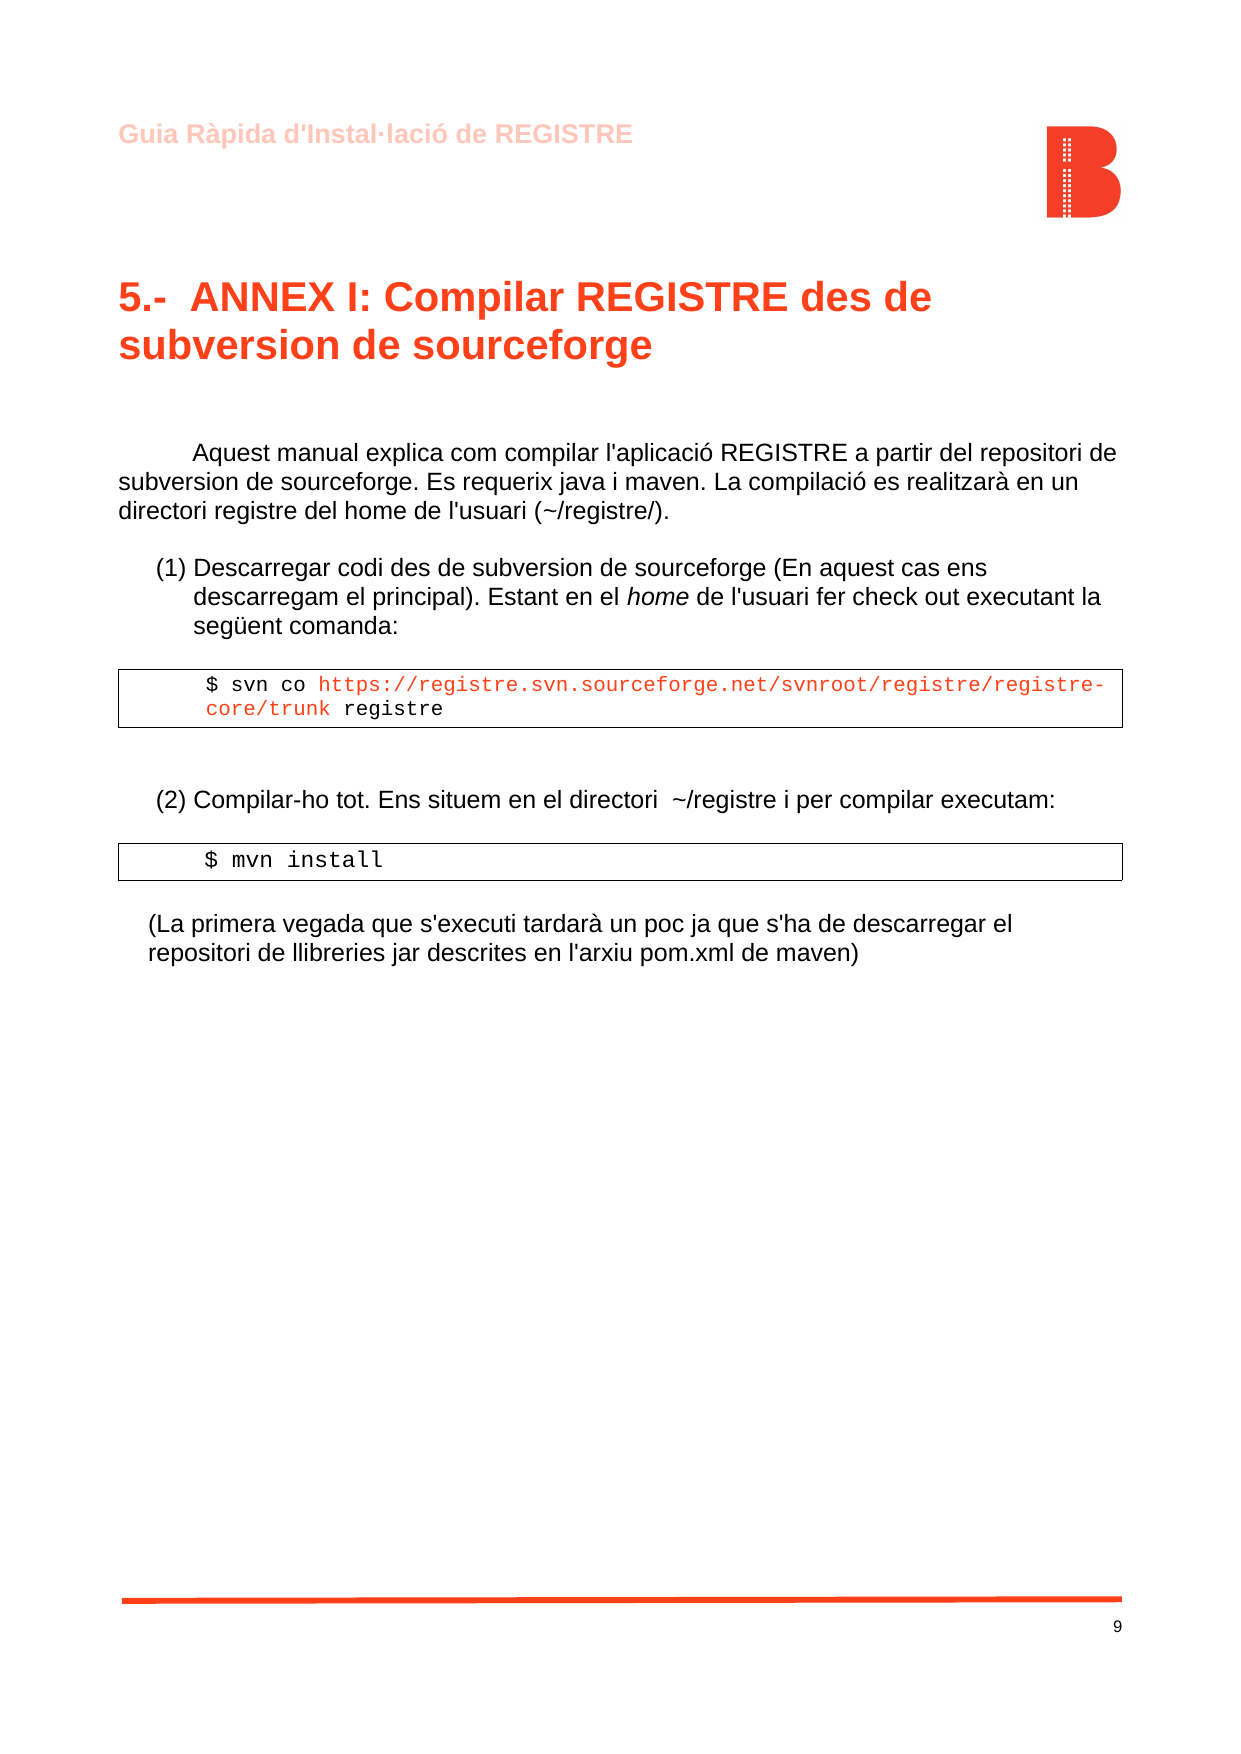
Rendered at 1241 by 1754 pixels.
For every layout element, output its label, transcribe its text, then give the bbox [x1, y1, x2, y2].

text Aquest manual explica com compilar l'aplicació REGISTRE a partir del repositori de subversion de sourceforge. Es requerix java i maven. La compilació es realitzarà en un directori registre del home de l'usuari (~/registre/). [118, 438, 1122, 525]
table_header $ svn co https://registre.svn.sourceforge.net/svnroot/registre/registre-core/trunk registre [119, 670, 1122, 727]
list Compilar-ho tot. Ens situem en el directori ~/registre i per compilar executam: [156, 785, 1122, 814]
list (La primera vegada que s'executi tardarà un poc ja que s'ha de descarregar el repositori de llibreries jar descrites en l'arxiu pom.xml de maven) [120, 909, 1122, 966]
picture [1036, 124, 1130, 221]
subtitle ANNEX I: Compilar REGISTRE des de subversion de sourceforge [118, 273, 1122, 368]
table_header $ mvn install [119, 844, 1122, 880]
list Descarregar codi des de subversion de sourceforge (En aquest cas ens descarregam el principal). Estant en el home de l'usuari fer check out executant la següent comanda: [156, 553, 1122, 640]
